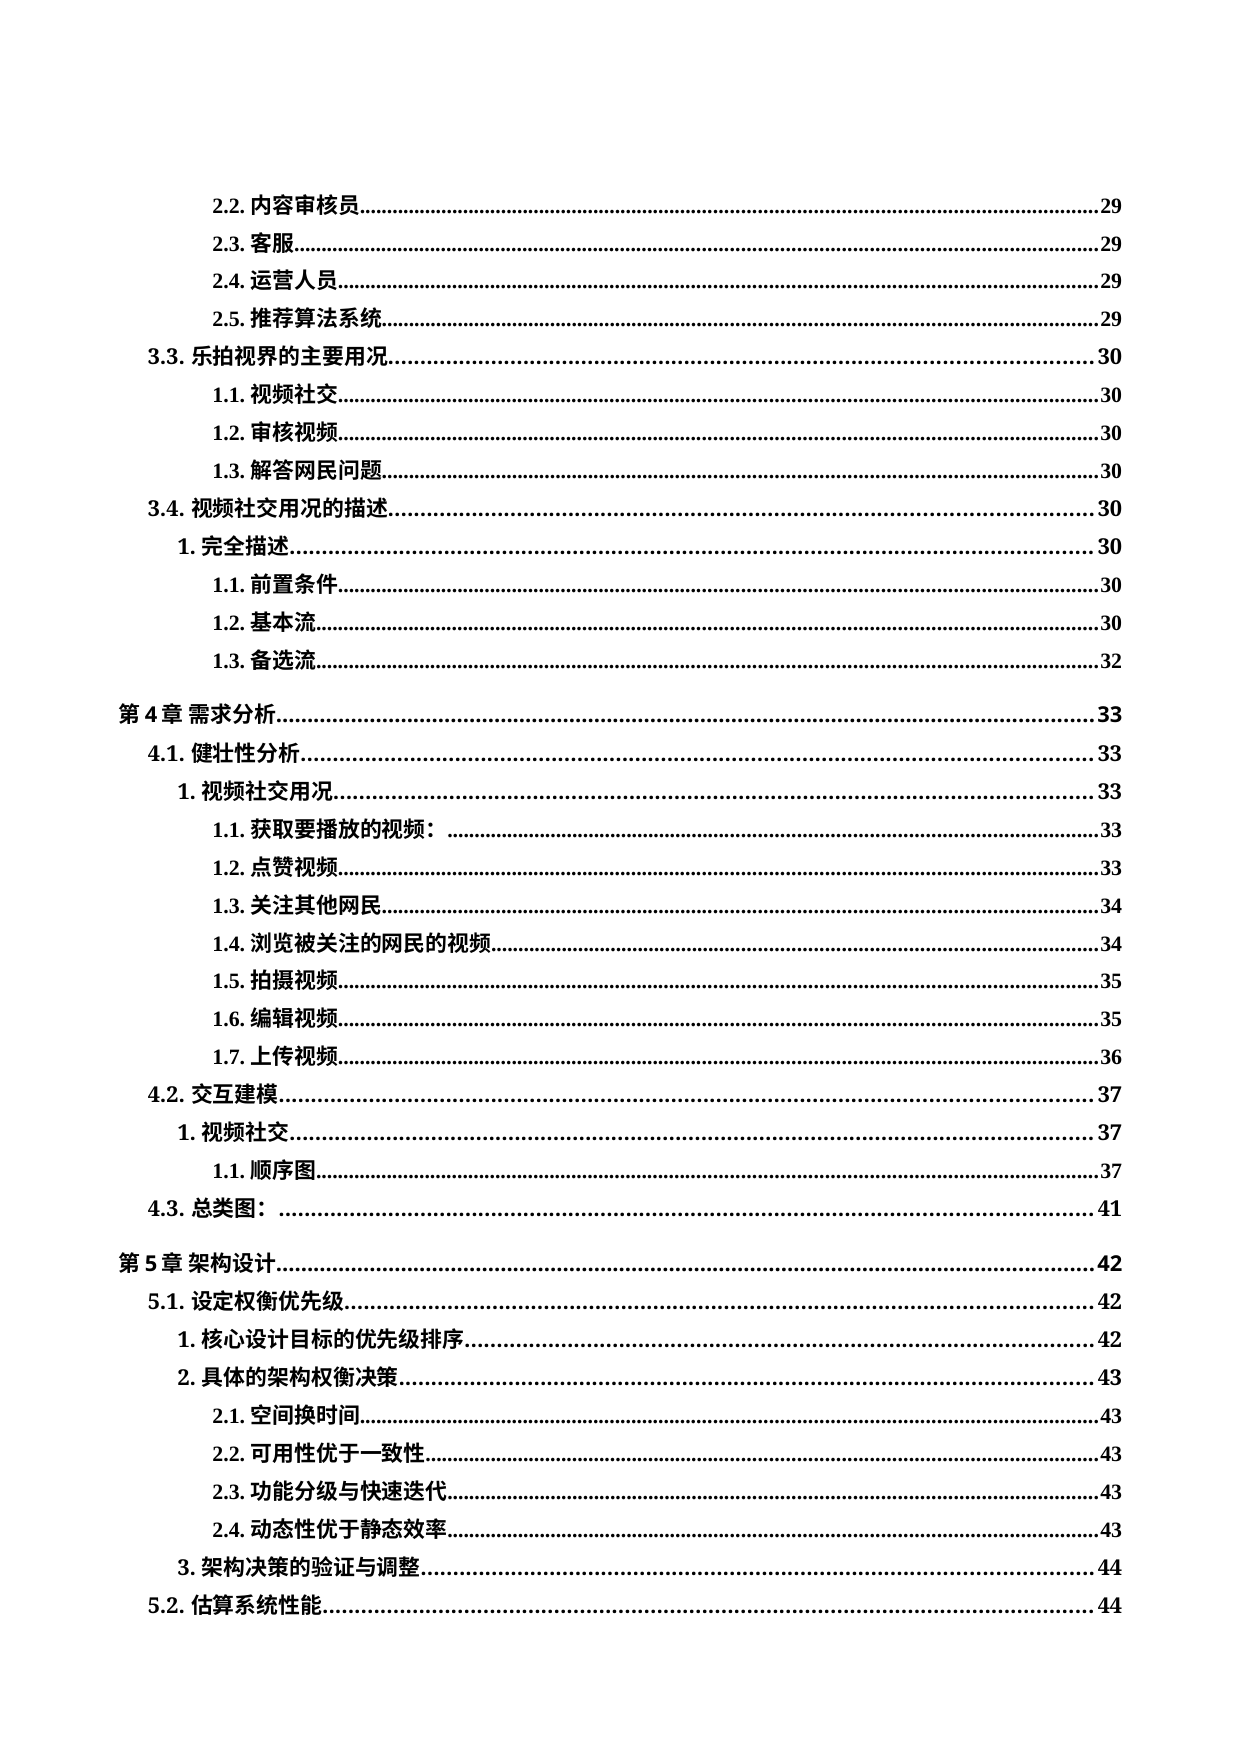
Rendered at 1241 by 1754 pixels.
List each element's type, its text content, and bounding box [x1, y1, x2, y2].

text 5.2. 估算系统性能 44 [148, 1588, 1122, 1620]
text 1. 完全描述 30 [177, 529, 1122, 561]
text 第5章 架构设计 42 [118, 1246, 1122, 1277]
text 1. 视频社交 37 [177, 1115, 1122, 1147]
text 2. 具体的架构权衡决策 43 [177, 1360, 1122, 1392]
text 3.3. 乐拍视界的主要用况 30 [148, 339, 1122, 371]
text 1.2. 审核视频 30 [207, 415, 1122, 447]
text 2.2. 内容审核员 29 [207, 188, 1122, 219]
text 2.1. 空间换时间 43 [207, 1398, 1122, 1430]
text 1.1. 前置条件 30 [207, 567, 1122, 599]
text 1.3. 备选流 32 [207, 643, 1122, 675]
text 3.4. 视频社交用况的描述 30 [148, 491, 1122, 523]
text 1.4. 浏览被关注的网民的视频 34 [207, 926, 1122, 957]
text 2.5. 推荐算法系统 29 [207, 301, 1122, 333]
text 第4章 ­需求分析 33 [118, 697, 1122, 729]
text 1.2. 基本流 30 [207, 605, 1122, 637]
text 1.3. 解答网民问题 30 [207, 453, 1122, 485]
text 2.3. 功能分级与快速迭代 43 [207, 1474, 1122, 1506]
text 1.6. 编辑视频 35 [207, 1001, 1122, 1033]
text 1.5. 拍摄视频 35 [207, 963, 1122, 995]
text 1. 核心设计目标的优先级排序 42 [177, 1322, 1122, 1354]
text 2.4. 运营人员 29 [207, 263, 1122, 295]
text 1.7. 上传视频 36 [207, 1039, 1122, 1071]
text 1.3. 关注其他网民 34 [207, 888, 1122, 919]
text 4.2. 交互建模 37 [148, 1077, 1122, 1109]
text 1. 视频社交用况 33 [177, 774, 1122, 805]
text 4.1. 健壮性分析 33 [148, 736, 1122, 767]
text 1.2. 点赞视频 33 [207, 850, 1122, 881]
text 2.3. 客服 29 [207, 226, 1122, 257]
text 1.1. 顺序图 37 [207, 1153, 1122, 1185]
text 2.4. 动态性优于静态效率 43 [207, 1512, 1122, 1544]
text 4.3. 总类图： 41 [148, 1191, 1122, 1223]
text 3. 架构决策的验证与调整 44 [177, 1550, 1122, 1582]
text 2.2. 可用性优于一致性 43 [207, 1436, 1122, 1468]
text 1.1. 获取要播放的视频： 33 [207, 812, 1122, 843]
text 5.1. 设定权衡优先级 42 [148, 1284, 1122, 1316]
text 1.1. 视频社交 30 [207, 377, 1122, 409]
